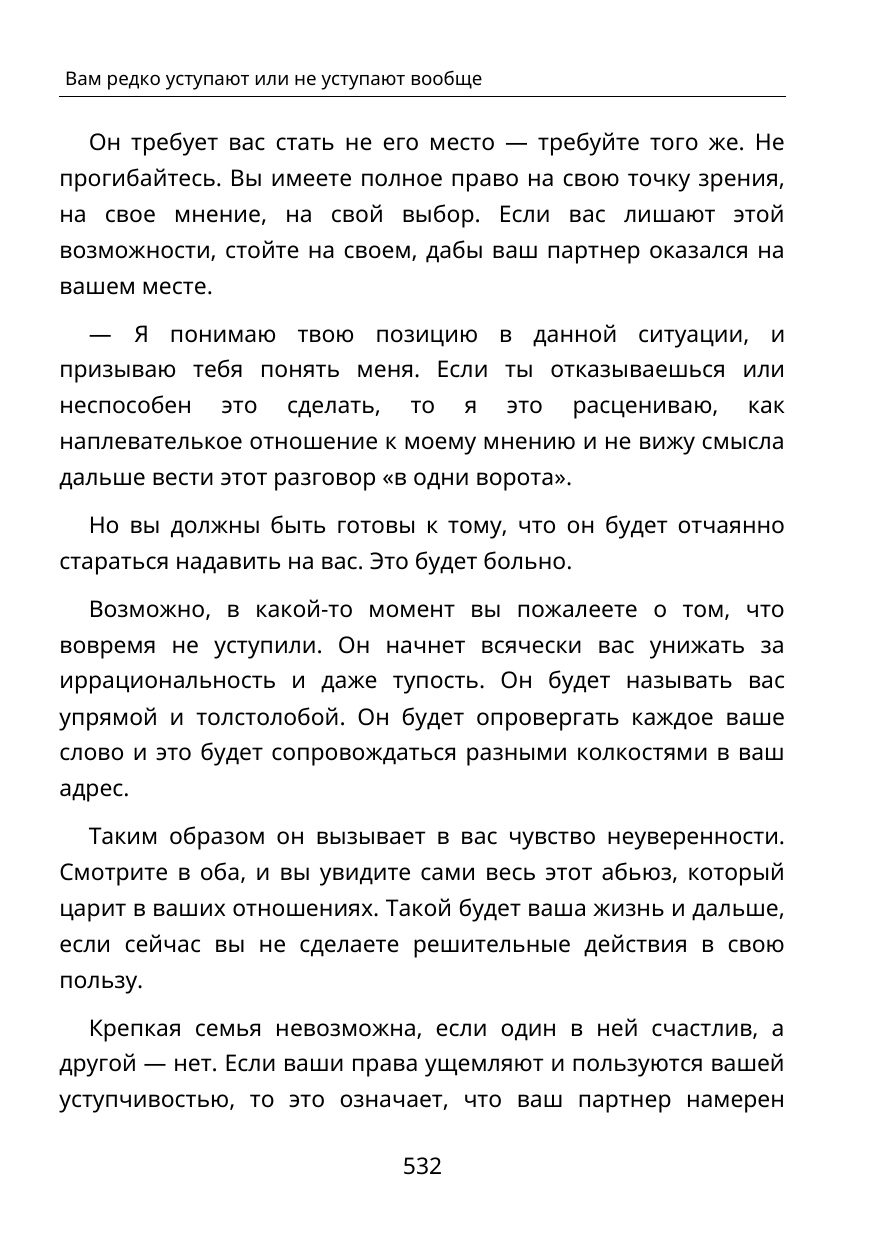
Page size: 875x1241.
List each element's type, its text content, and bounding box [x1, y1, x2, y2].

list Я понимаю твою позицию в данной ситуации, и призываю тебя понять меня. Если ты отказываешься или неспособен это сделать, то я это расцениваю, как наплевателькое отношение к моему мнению и не вижу смысла дальше вести этот разговор «в одни ворота». [59, 317, 786, 492]
text Крепкая семья невозможна, если один в ней счастлив, а другой — нет. Если ваши права ущемляют и пользуются вашей уступчивостью, то это означает, что ваш партнер намерен [59, 1011, 786, 1114]
text Он требует вас стать не его место — требуйте того же. Не прогибайтесь. Вы имеете полное право на свою точку зрения, на свое мнение, на свой выбор. Если вас лишают этой возможности, стойте на своем, дабы ваш партнер оказался на вашем месте. [59, 126, 786, 301]
text Таким образом он вызывает в вас чувство неуверенности. Смотрите в оба, и вы увидите сами весь этот абьюз, который царит в ваших отношениях. Такой будет ваша жизнь и дальше, если сейчас вы не сделаете решительные действия в свою пользу. [59, 820, 786, 995]
text Но вы должны быть готовы к тому, что он будет отчаянно стараться надавить на вас. Это будет больно. [59, 509, 786, 576]
text Возможно, в какой-то момент вы пожалеете о том, что вовремя не уступили. Он начнет всячески вас унижать за иррациональность и даже тупость. Он будет называть вас упрямой и толстолобой. Он будет опровергать каждое ваше слово и это будет сопровождаться разными колкостями в ваш адрес. [59, 593, 786, 803]
